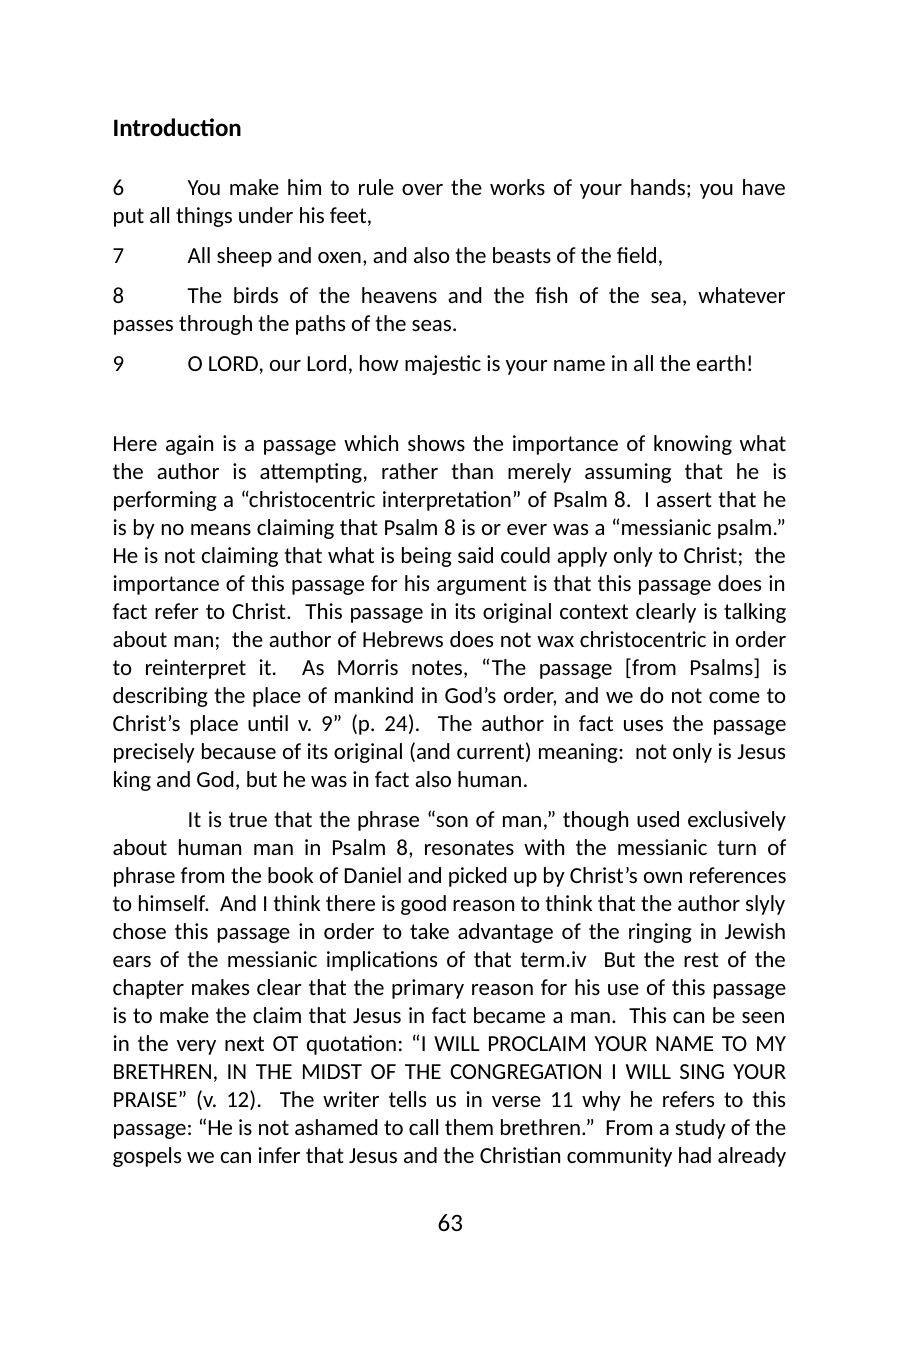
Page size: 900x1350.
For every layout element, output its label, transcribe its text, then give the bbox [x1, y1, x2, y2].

text 8 The birds of the heavens and the fish of the sea, whatever passes through the paths of the seas. [112, 281, 787, 337]
text 6 You make him to rule over the works of your hands; you have put all things under his feet, [112, 173, 787, 229]
text 7 All sheep and oxen, and also the beasts of the field, [112, 241, 787, 269]
text It is true that the phrase “son of man,” though used exclusively about human man in Psalm 8, resonates with the messianic turn of phrase from the book of Daniel and picked up by Christ’s own references to himself. And I think there is good reason to think that the author slyly chose this passage in order to take advantage of the ringing in Jewish ears of the messianic implications of that term.iv But the rest of the chapter makes clear that the primary reason for his use of this passage is to make the claim that Jesus in fact became a man. This can be seen in the very next OT quotation: “I WILL PROCLAIM YOUR NAME TO MY BRETHREN, IN THE MIDST OF THE CONGREGATION I WILL SING YOUR PRAISE” (v. 12). The writer tells us in verse 11 why he refers to this passage: “He is not ashamed to call them brethren.” From a study of the gospels we can infer that Jesus and the Christian community had already [112, 805, 787, 1169]
text Here again is a passage which shows the importance of knowing what the author is attempting, rather than merely assuming that he is performing a “christocentric interpretation” of Psalm 8. I assert that he is by no means claiming that Psalm 8 is or ever was a “messianic psalm.” He is not claiming that what is being said could apply only to Christ; the importance of this passage for his argument is that this passage does in fact refer to Christ. This passage in its original context clearly is talking about man; the author of Hebrews does not wax christocentric in order to reinterpret it. As Morris notes, “The passage [from Psalms] is describing the place of mankind in God’s order, and we do not come to Christ’s place until v. 9” (p. 24). The author in fact uses the passage precisely because of its original (and current) meaning: not only is Jesus king and God, but he was in fact also human. [112, 429, 787, 793]
text 9 O LORD, our Lord, how majestic is your name in all the earth! [112, 349, 787, 377]
